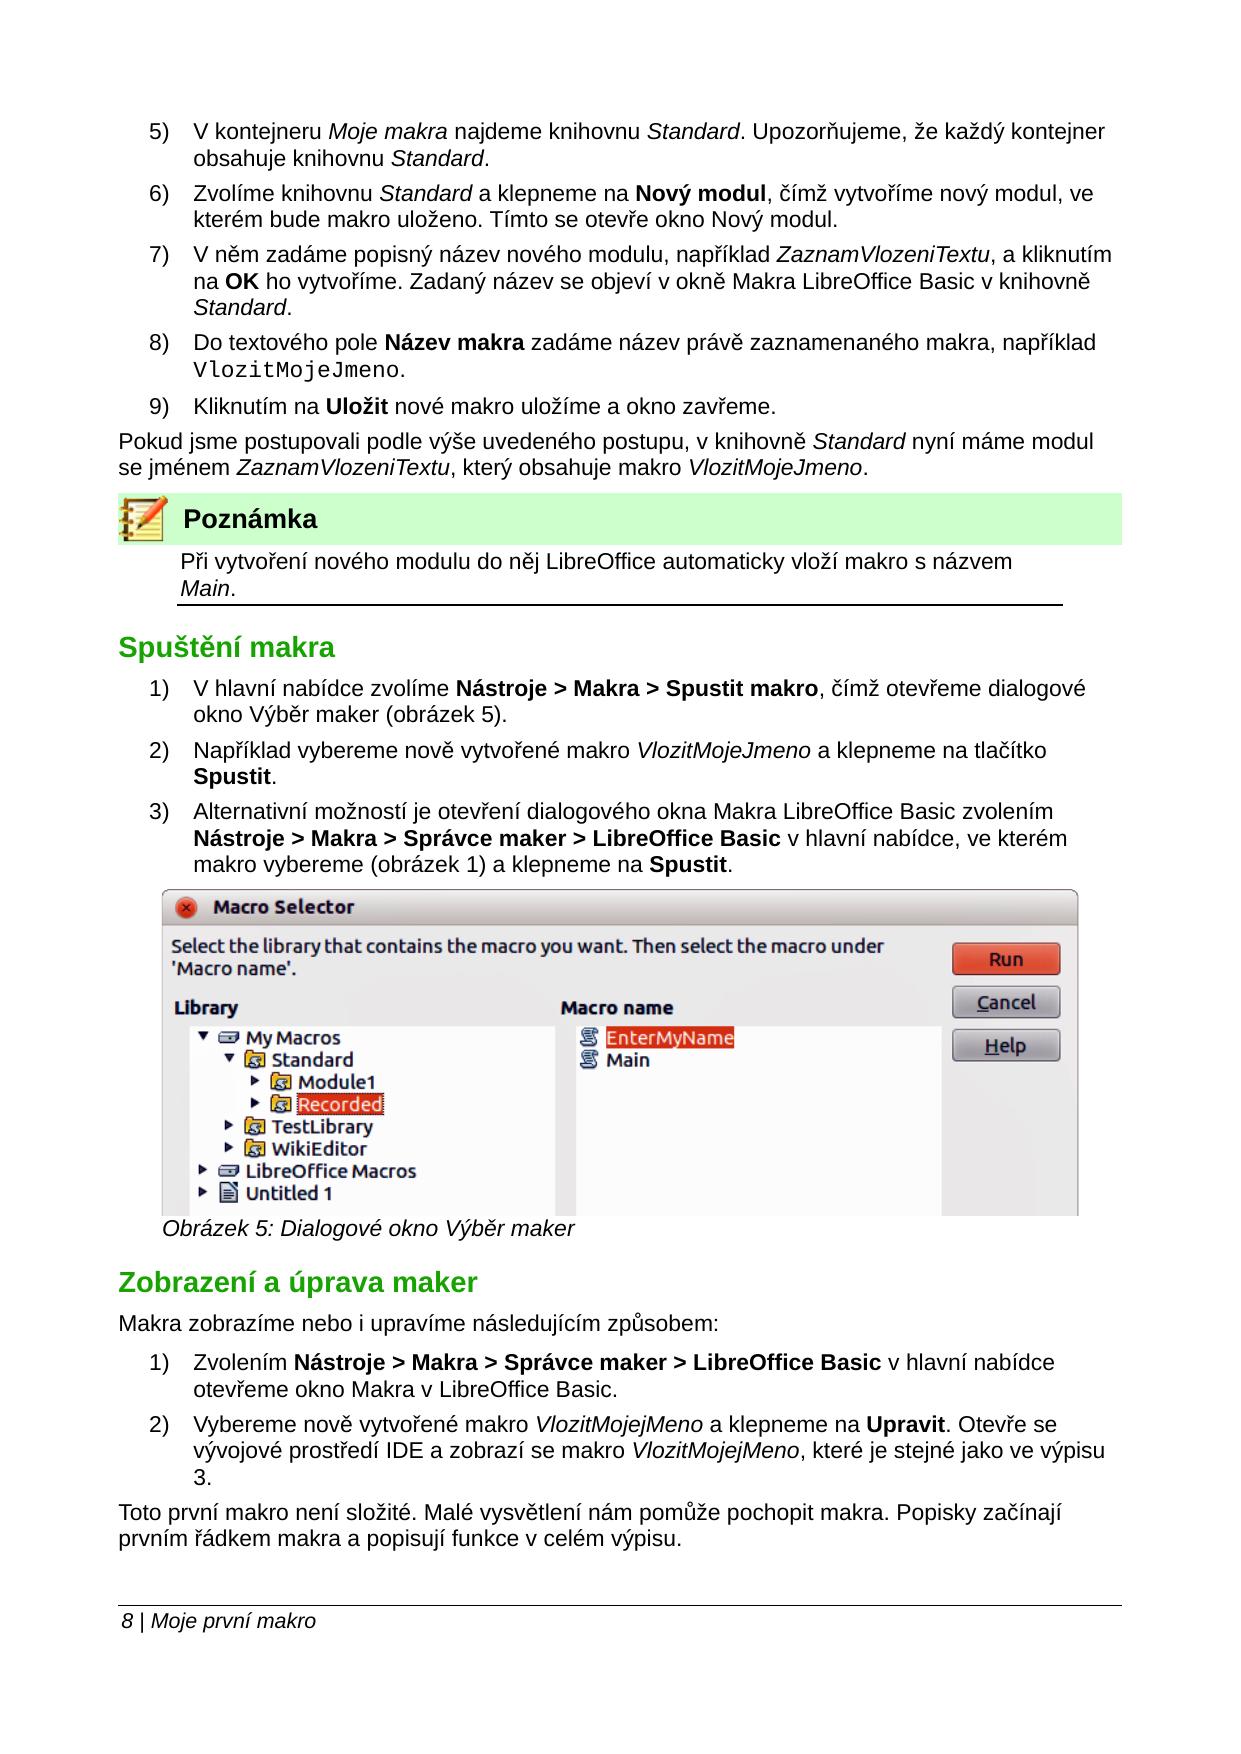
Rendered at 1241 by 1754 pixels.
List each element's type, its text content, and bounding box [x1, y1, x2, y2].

list V kontejneru Moje makra najdeme knihovnu Standard. Upozorňujeme, že každý kontejner obsahuje knihovnu Standard. [169, 118, 1122, 171]
text Obrázek 5: Dialogové okno Výběr maker [162, 1216, 1078, 1241]
text Při vytvoření nového modulu do něj LibreOffice automaticky vloží makro s názvem Main. [177, 545, 1063, 604]
list Zvolíme knihovnu Standard a klepneme na Nový modul, čímž vytvoříme nový modul, ve kterém bude makro uloženo. Tímto se otevře okno Nový modul. [169, 180, 1122, 232]
picture [161, 889, 1079, 1216]
list V něm zadáme popisný název nového modulu, například ZaznamVlozeniTextu, a kliknutím na OK ho vytvoříme. Zadaný název se objeví v okně Makra LibreOffice Basic v knihovně Standard. [169, 241, 1122, 320]
list Alternativní možností je otevření dialogového okna Makra LibreOffice Basic zvolením Nástroje > Makra > Správce maker > LibreOffice Basic v hlavní nabídce, ve kterém makro vybereme (obrázek 1) a klepneme na Spustit. [169, 798, 1122, 877]
subtitle Zobrazení a úprava maker [118, 1265, 1122, 1299]
list Do textového pole Název makra zadáme název právě zaznamenaného makra, například VlozitMojeJmeno. [169, 329, 1122, 384]
list Kliknutím na Uložit nové makro uložíme a okno zavřeme. [169, 393, 1122, 419]
list Vybereme nově vytvořené makro VlozitMojejMeno a klepneme na Upravit. Otevře se vývojové prostředí IDE a zobrazí se makro VlozitMojejMeno, které je stejné jako ve výpisu 3. [169, 1411, 1122, 1490]
text Toto první makro není složité. Malé vysvětlení nám pomůže pochopit makra. Popisky začínají prvním řádkem makra a popisují funkce v celém výpisu. [118, 1499, 1122, 1551]
subtitle Poznámka [118, 493, 1122, 545]
list Makra zobrazíme nebo i upravíme následujícím způsobem: [118, 1310, 1122, 1337]
list Zvolením Nástroje > Makra > Správce maker > LibreOffice Basic v hlavní nabídce otevřeme okno Makra v LibreOffice Basic. [169, 1349, 1122, 1402]
text Pokud jsme postupovali podle výše uvedeného postupu, v knihovně Standard nyní máme modul se jménem ZaznamVlozeniTextu, který obsahuje makro VlozitMojeJmeno. [118, 428, 1122, 481]
list V hlavní nabídce zvolíme Nástroje > Makra > Spustit makro, čímž otevřeme dialogové okno Výběr maker (obrázek 5). [169, 675, 1122, 728]
subtitle Spuštění makra [118, 630, 1122, 663]
picture [119, 494, 170, 545]
list Například vybereme nově vytvořené makro VlozitMojeJmeno a klepneme na tlačítko Spustit. [169, 737, 1122, 789]
